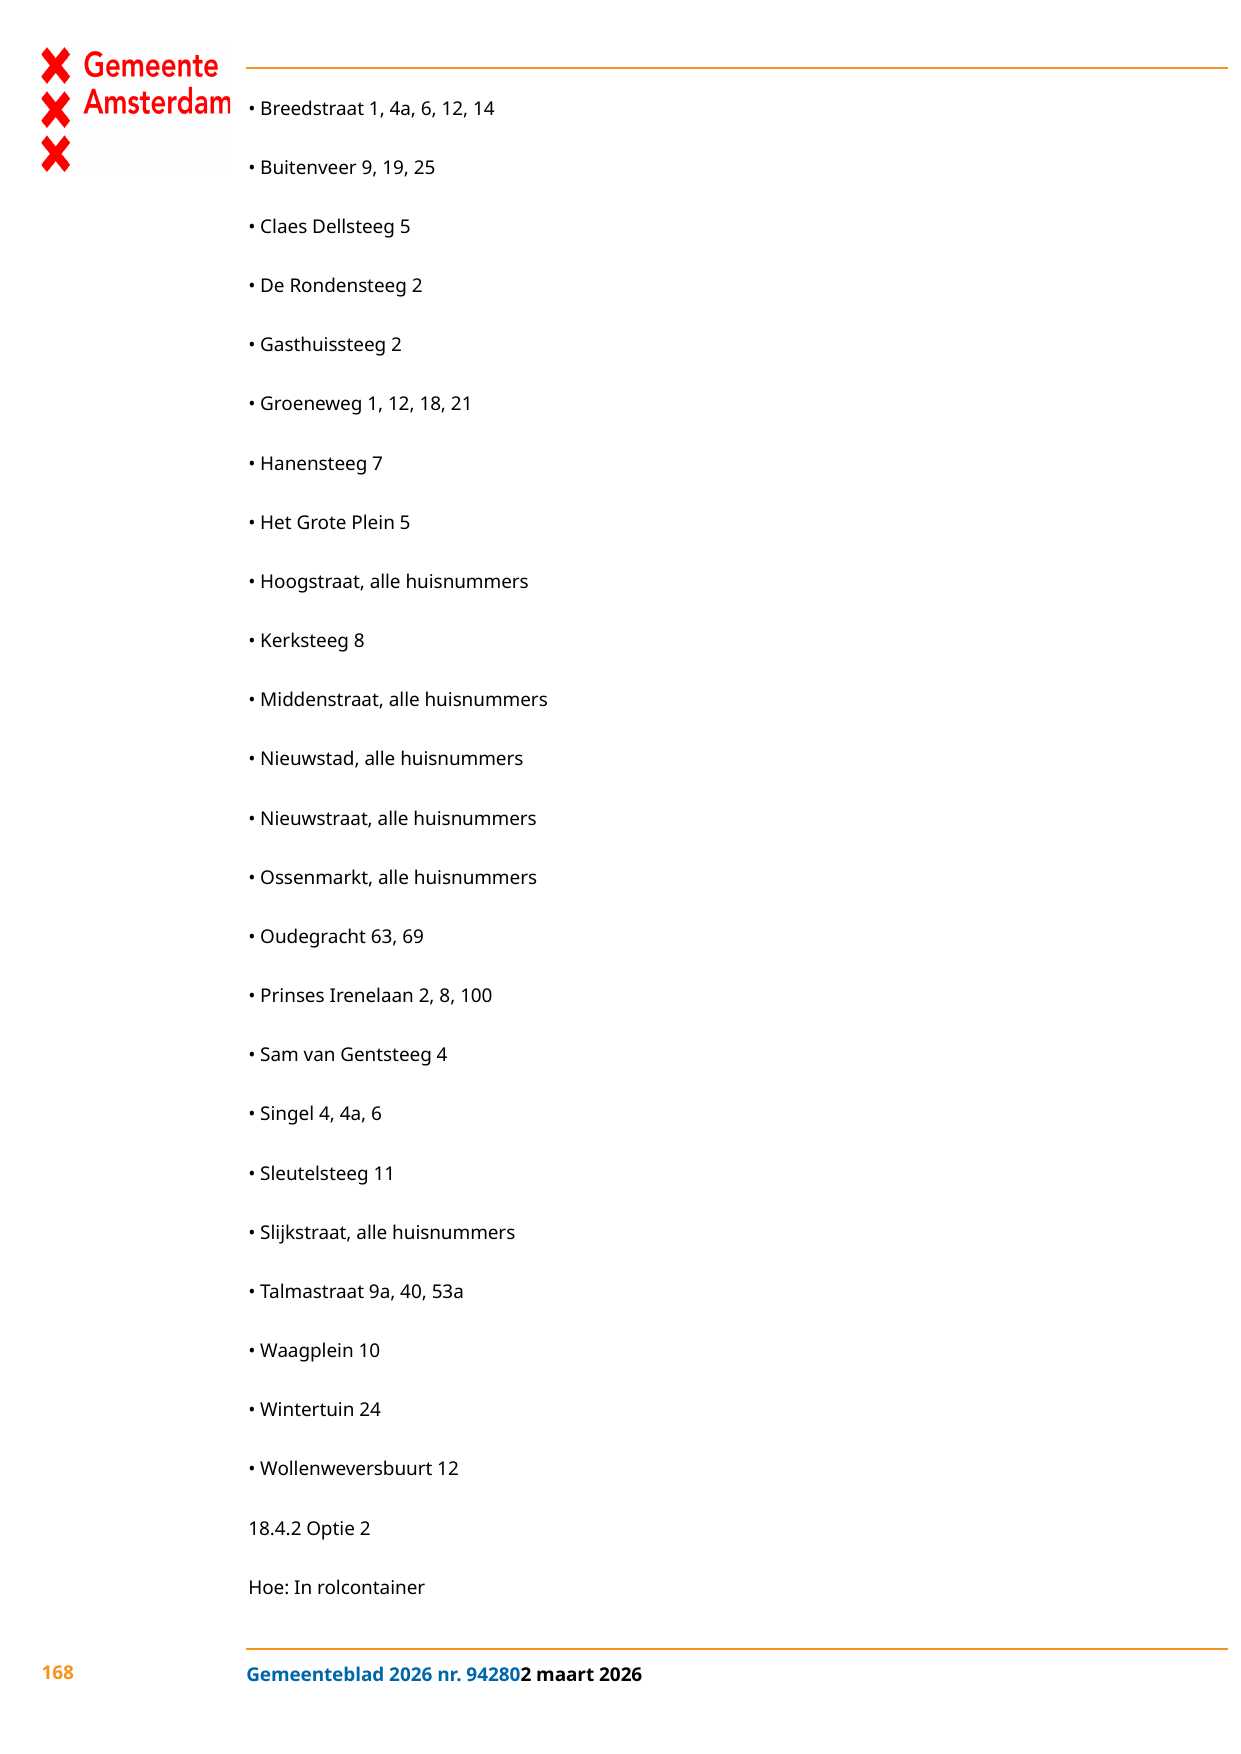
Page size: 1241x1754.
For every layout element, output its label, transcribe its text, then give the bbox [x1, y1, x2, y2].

text • Prinses Irenelaan 2, 8, 100 [248, 982, 1152, 1008]
text • Kerksteeg 8 [248, 627, 1152, 653]
text • Breedstraat 1, 4a, 6, 12, 14 [248, 95, 1152, 121]
text • Talmastraat 9a, 40, 53a [248, 1278, 1152, 1304]
text • Nieuwstraat, alle huisnummers [248, 805, 1152, 831]
text • Middenstraat, alle huisnummers [248, 686, 1152, 712]
text • Waagplein 10 [248, 1337, 1152, 1363]
text • Hanensteeg 7 [248, 450, 1152, 476]
text • Wollenweversbuurt 12 [248, 1456, 1152, 1481]
picture [41, 47, 231, 172]
text • Hoogstraat, alle huisnummers [248, 568, 1152, 594]
text • Sam van Gentsteeg 4 [248, 1041, 1152, 1067]
text • Groeneweg 1, 12, 18, 21 [248, 391, 1152, 416]
text • Wintertuin 24 [248, 1396, 1152, 1422]
text • Claes Dellsteeg 5 [248, 213, 1152, 239]
text • Slijkstraat, alle huisnummers [248, 1219, 1152, 1245]
text • Singel 4, 4a, 6 [248, 1101, 1152, 1126]
text • Buitenveer 9, 19, 25 [248, 154, 1152, 180]
text • Sleutelsteeg 11 [248, 1160, 1152, 1186]
text 18.4.2 Optie 2 [248, 1515, 1152, 1541]
text • Ossenmarkt, alle huisnummers [248, 864, 1152, 890]
text • Nieuwstad, alle huisnummers [248, 746, 1152, 771]
text • Het Grote Plein 5 [248, 509, 1152, 535]
text • Gasthuissteeg 2 [248, 331, 1152, 357]
text • Oudegracht 63, 69 [248, 923, 1152, 949]
text • De Rondensteeg 2 [248, 272, 1152, 298]
text Hoe: In rolcontainer [248, 1574, 1152, 1600]
